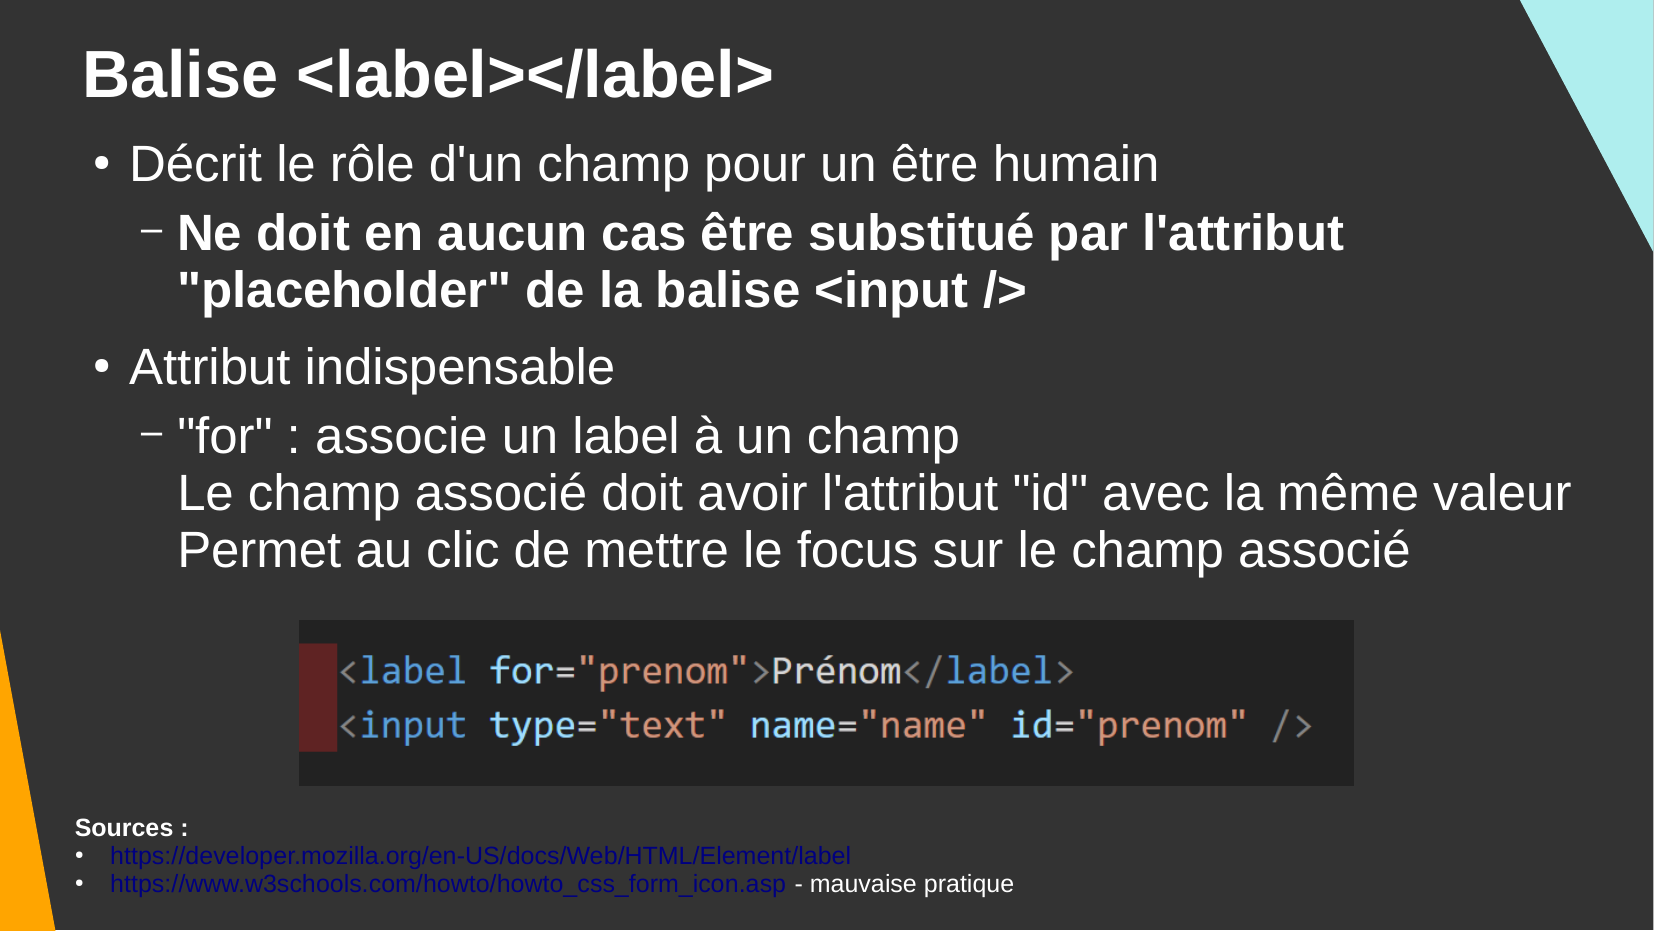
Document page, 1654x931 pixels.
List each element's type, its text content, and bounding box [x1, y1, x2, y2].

text_box [1519, 0, 1654, 254]
text_box Sources : https://developer.mozilla.org/en-US/docs/Web/HTML/Element/label https://www.w3schools.com/howto/howto_css_form_icon.asp - mauvaise pratique [60, 806, 1546, 931]
list Décrit le rôle d'un champ pour un être humain Ne doit en aucun cas être substitué par l'attribut "placeholder" de la balise <input /> Attribut indispensable "for" : associe un label à un champ Le champ associé doit avoir l'attribut "id" avec la même valeur Permet au clic de mettre le focus sur le champ associé [80, 135, 1605, 591]
title Balise <label></label> [82, 37, 1571, 114]
text_box [0, 630, 56, 931]
picture [299, 620, 1354, 786]
